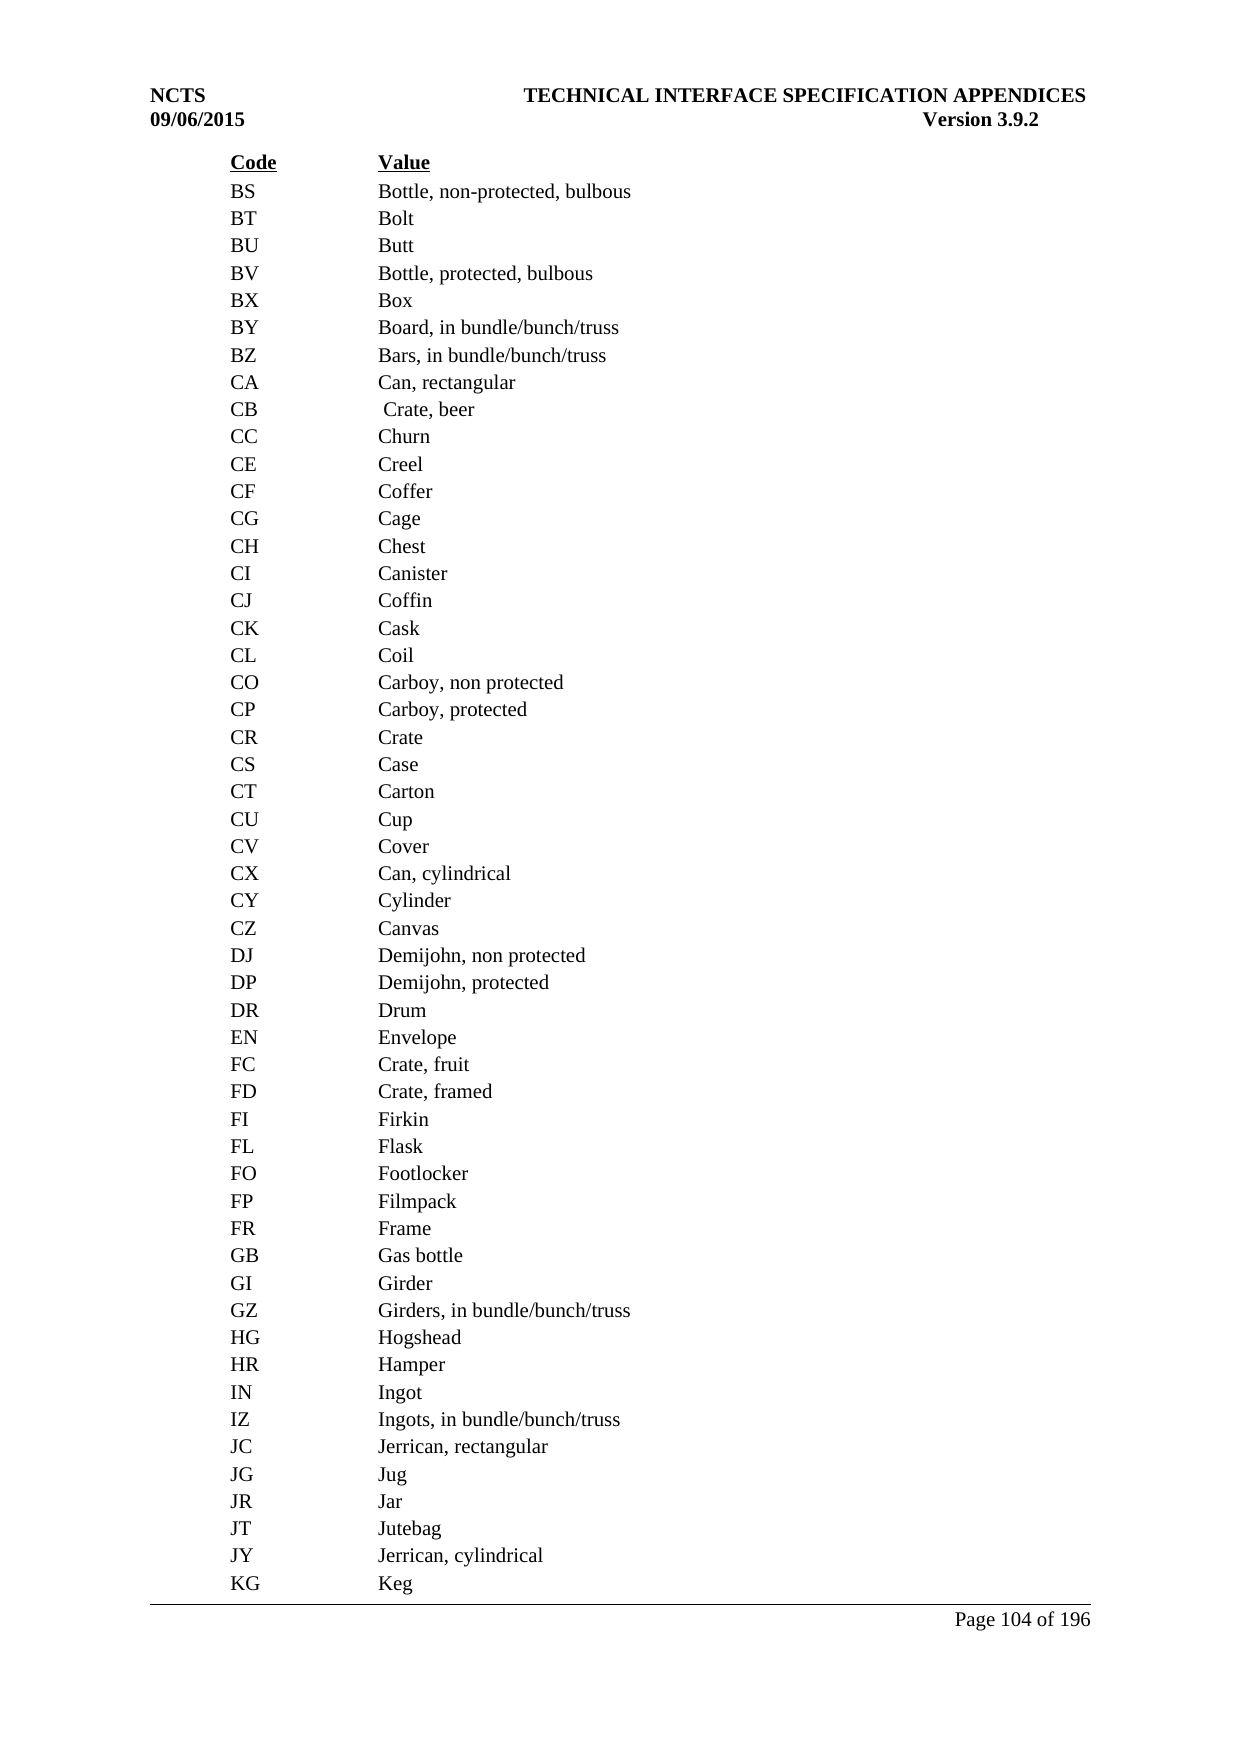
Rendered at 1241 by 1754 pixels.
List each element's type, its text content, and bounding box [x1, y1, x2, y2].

table_cell Jerrican, cylindrical [375, 1543, 1113, 1571]
table_cell Cask [375, 615, 1113, 643]
table_header Value [375, 150, 1113, 179]
table_cell BS [227, 179, 375, 206]
table_cell Gas bottle [375, 1243, 1113, 1270]
table_cell BX [227, 288, 375, 315]
table_cell CP [227, 697, 375, 724]
table_cell BZ [227, 343, 375, 370]
table_cell CT [227, 779, 375, 806]
table_cell Carboy, protected [375, 697, 1113, 724]
table_cell Case [375, 752, 1113, 779]
table_cell Jerrican, rectangular [375, 1434, 1113, 1461]
table_cell Bolt [375, 206, 1113, 233]
table_cell CC [227, 424, 375, 452]
table_cell Carboy, non protected [375, 670, 1113, 697]
table_cell Crate, beer [375, 397, 1113, 424]
table_cell Box [375, 288, 1113, 315]
table_cell CS [227, 752, 375, 779]
table_cell FL [227, 1134, 375, 1161]
table_cell Carton [375, 779, 1113, 806]
table_cell Bottle, non-protected, bulbous [375, 179, 1113, 206]
table_cell JY [227, 1543, 375, 1571]
table_cell KG [227, 1571, 375, 1598]
table_cell Ingot [375, 1380, 1113, 1407]
table_cell CX [227, 861, 375, 888]
table_cell Coffin [375, 588, 1113, 615]
table_cell BU [227, 233, 375, 261]
table_cell Hogshead [375, 1325, 1113, 1352]
table_cell Firkin [375, 1107, 1113, 1134]
table_cell Bottle, protected, bulbous [375, 261, 1113, 288]
table_cell CB [227, 397, 375, 424]
table_cell CG [227, 506, 375, 533]
table_cell BV [227, 261, 375, 288]
table_cell Cylinder [375, 888, 1113, 916]
table_cell IZ [227, 1407, 375, 1434]
table_cell FI [227, 1107, 375, 1134]
table_cell Cup [375, 806, 1113, 834]
table_cell Bars, in bundle/bunch/truss [375, 343, 1113, 370]
table_cell GI [227, 1270, 375, 1298]
table_cell Coil [375, 643, 1113, 670]
table_cell Canvas [375, 916, 1113, 943]
table_cell CZ [227, 916, 375, 943]
table_cell EN [227, 1025, 375, 1052]
table_cell Flask [375, 1134, 1113, 1161]
table_cell CV [227, 834, 375, 861]
table_cell Crate [375, 725, 1113, 752]
table_cell Demijohn, non protected [375, 943, 1113, 970]
table_cell GZ [227, 1298, 375, 1325]
table_cell DJ [227, 943, 375, 970]
table_cell Butt [375, 233, 1113, 261]
table_cell CA [227, 370, 375, 397]
table_cell Cover [375, 834, 1113, 861]
table_cell Filmpack [375, 1189, 1113, 1216]
table_cell Jutebag [375, 1516, 1113, 1543]
table_cell Cage [375, 506, 1113, 533]
table_cell CJ [227, 588, 375, 615]
table_cell Board, in bundle/bunch/truss [375, 315, 1113, 342]
table_cell FP [227, 1189, 375, 1216]
table_cell CY [227, 888, 375, 916]
table_cell DP [227, 970, 375, 997]
table_cell Demijohn, protected [375, 970, 1113, 997]
table_cell JR [227, 1489, 375, 1516]
table_cell JG [227, 1461, 375, 1489]
table_cell JT [227, 1516, 375, 1543]
table_cell Creel [375, 452, 1113, 479]
table_cell Drum [375, 998, 1113, 1025]
table_cell Coffer [375, 479, 1113, 506]
table_cell CF [227, 479, 375, 506]
table_cell Crate, framed [375, 1079, 1113, 1107]
table_cell CU [227, 806, 375, 834]
table_cell CR [227, 725, 375, 752]
table_cell FC [227, 1052, 375, 1079]
table_cell Churn [375, 424, 1113, 452]
table_cell CI [227, 561, 375, 588]
table_cell Jar [375, 1489, 1113, 1516]
table_cell Ingots, in bundle/bunch/truss [375, 1407, 1113, 1434]
table_cell CK [227, 615, 375, 643]
table_cell Footlocker [375, 1161, 1113, 1188]
table_cell DR [227, 998, 375, 1025]
table_cell HG [227, 1325, 375, 1352]
table_cell BT [227, 206, 375, 233]
table_cell Chest [375, 534, 1113, 561]
table_cell Crate, fruit [375, 1052, 1113, 1079]
table_cell BY [227, 315, 375, 342]
table_cell Can, rectangular [375, 370, 1113, 397]
table_cell JC [227, 1434, 375, 1461]
table_cell CH [227, 534, 375, 561]
table_cell CL [227, 643, 375, 670]
table_cell CE [227, 452, 375, 479]
table_cell Envelope [375, 1025, 1113, 1052]
table_cell CO [227, 670, 375, 697]
table_cell Jug [375, 1461, 1113, 1489]
table_cell Can, cylindrical [375, 861, 1113, 888]
table_cell IN [227, 1380, 375, 1407]
table_cell Girder [375, 1270, 1113, 1298]
table_cell FD [227, 1079, 375, 1107]
table_cell FR [227, 1216, 375, 1243]
table_cell Canister [375, 561, 1113, 588]
table_cell Keg [375, 1571, 1113, 1598]
table_cell Frame [375, 1216, 1113, 1243]
table_cell GB [227, 1243, 375, 1270]
table_cell HR [227, 1352, 375, 1379]
table_cell FO [227, 1161, 375, 1188]
table_header Code [227, 150, 375, 179]
table_cell Girders, in bundle/bunch/truss [375, 1298, 1113, 1325]
table_cell Hamper [375, 1352, 1113, 1379]
